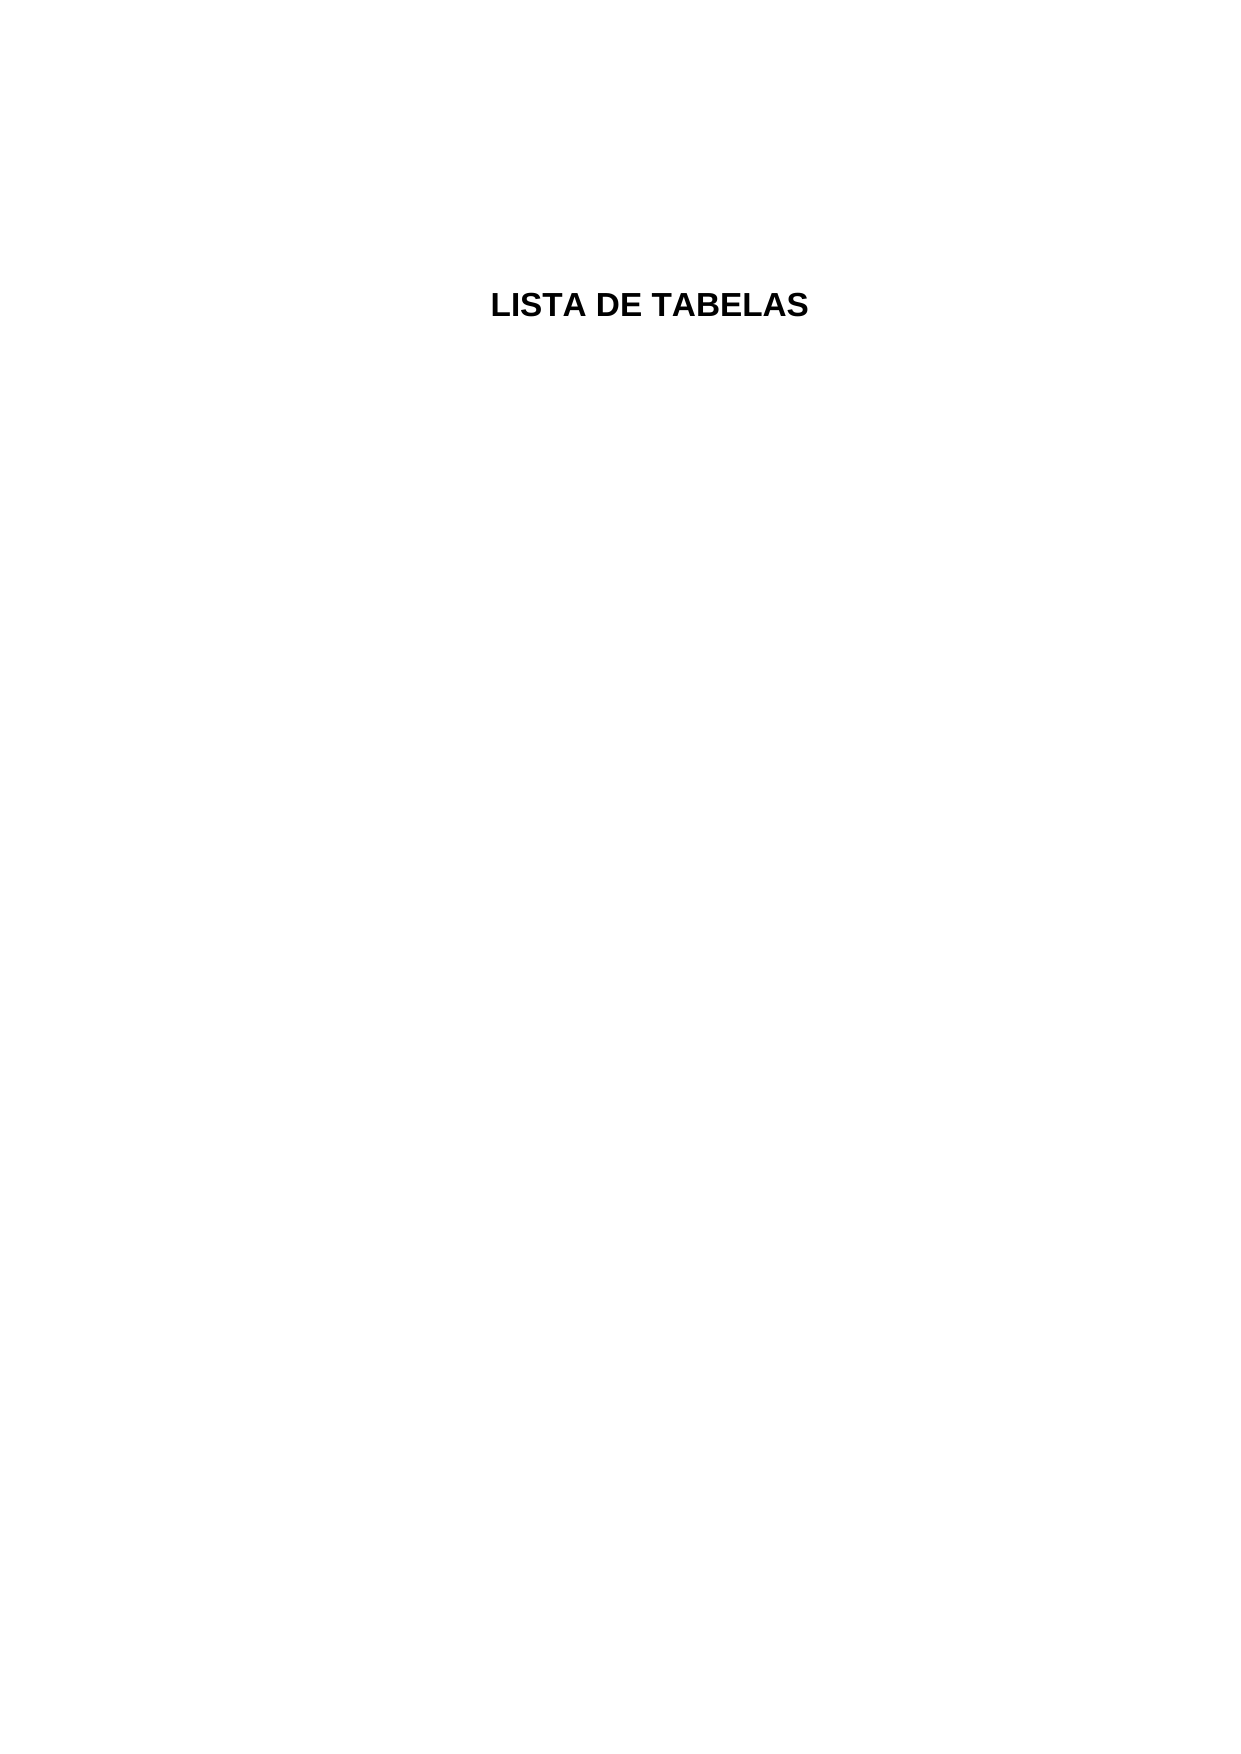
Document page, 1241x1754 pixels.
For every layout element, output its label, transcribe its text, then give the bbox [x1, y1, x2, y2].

text LISTA DE TABELAS [177, 286, 1122, 324]
